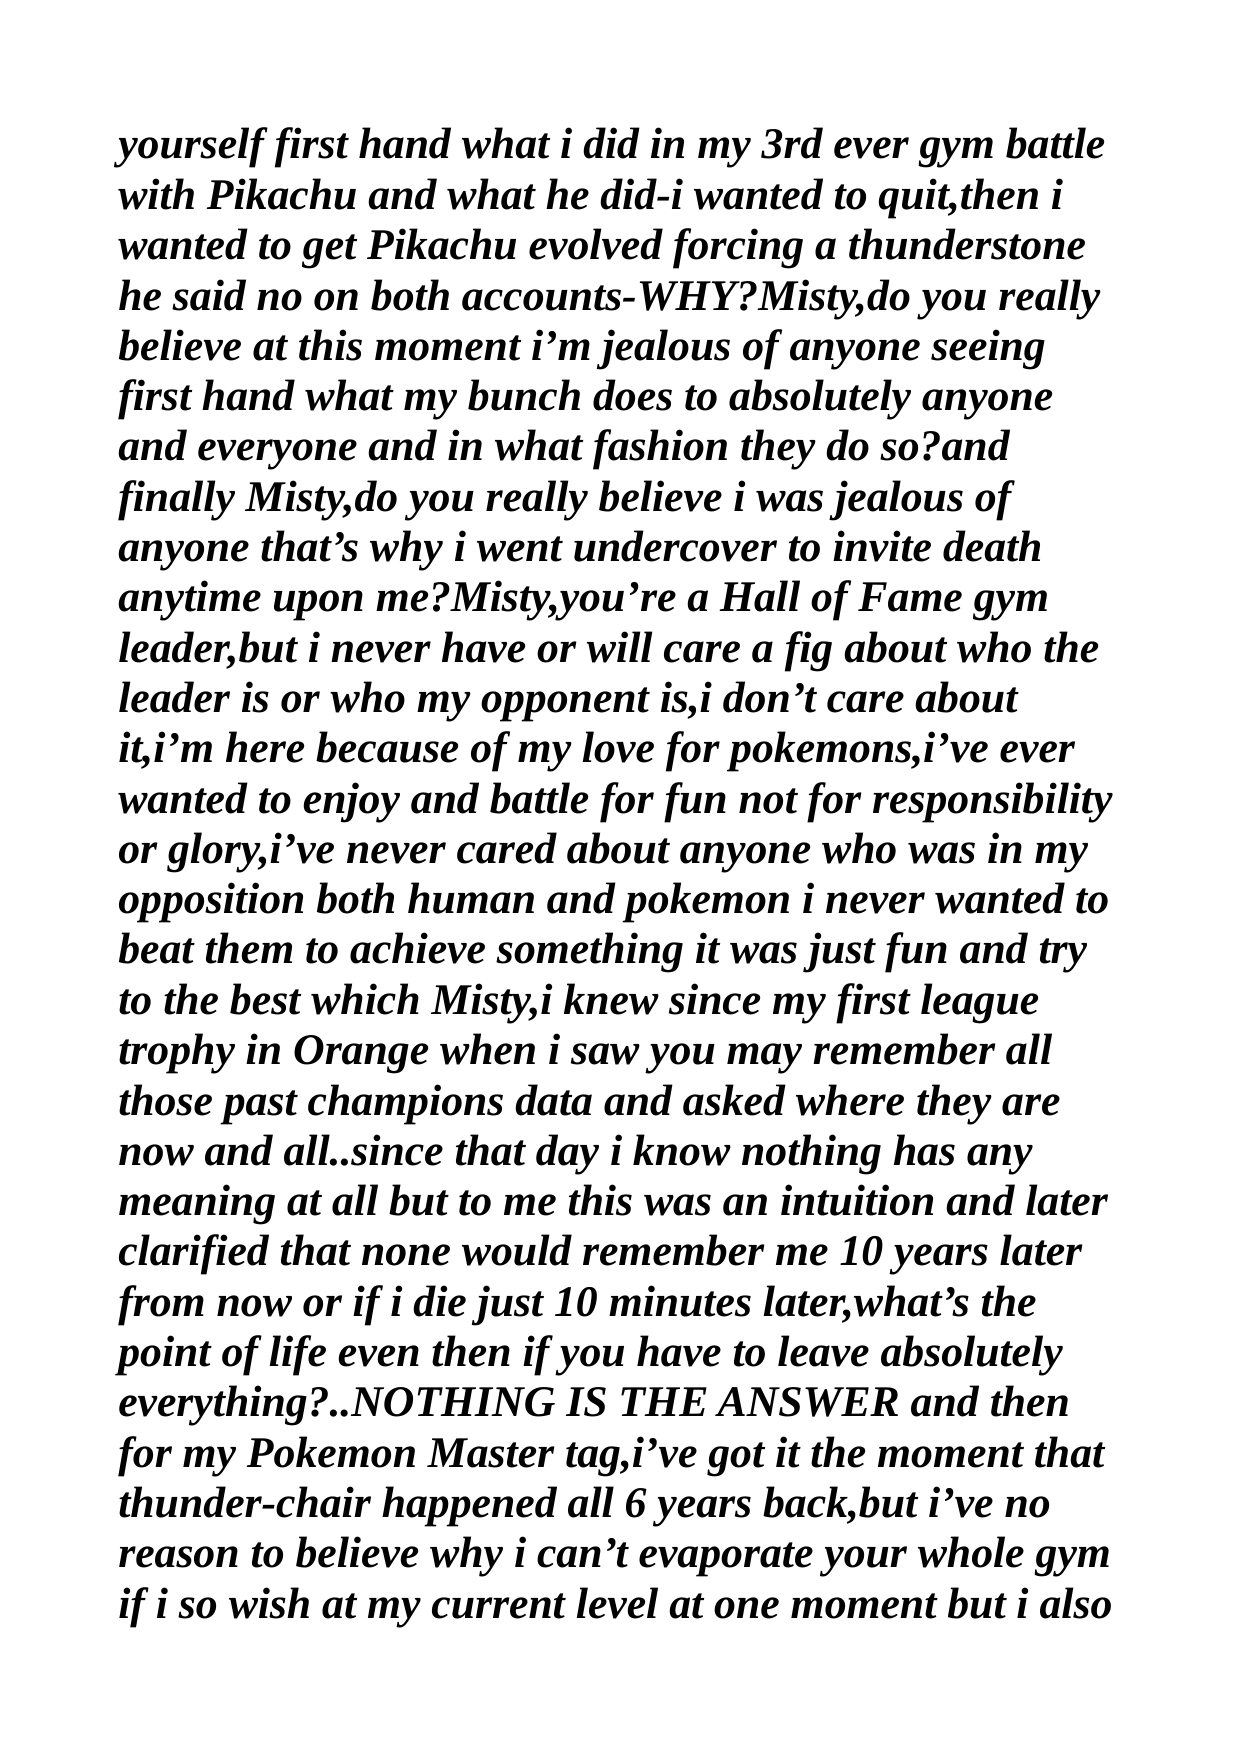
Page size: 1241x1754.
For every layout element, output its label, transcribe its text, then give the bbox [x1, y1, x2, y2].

text yourself first hand what i did in my 3rd ever gym battle with Pikachu and what he did-i wanted to quit,then i wanted to get Pikachu evolved forcing a thunderstone he said no on both accounts-WHY?Misty,do you really believe at this moment i’m jealous of anyone seeing first hand what my bunch does to absolutely anyone and everyone and in what fashion they do so?and finally Misty,do you really believe i was jealous of anyone that’s why i went undercover to invite death anytime upon me?Misty,you’re a Hall of Fame gym leader,but i never have or will care a fig about who the leader is or who my opponent is,i don’t care about it,i’m here because of my love for pokemons,i’ve ever wanted to enjoy and battle for fun not for responsibility or glory,i’ve never cared about anyone who was in my opposition both human and pokemon i never wanted to beat them to achieve something it was just fun and try to the best which Misty,i knew since my first league trophy in Orange when i saw you may remember all those past champions data and asked where they are now and all..since that day i know nothing has any meaning at all but to me this was an intuition and later clarified that none would remember me 10 years later from now or if i die just 10 minutes later,what’s the point of life even then if you have to leave absolutely everything?..NOTHING IS THE ANSWER and then for my Pokemon Master tag,i’ve got it the moment that thunder-chair happened all 6 years back,but i’ve no reason to believe why i can’t evaporate your whole gym if i so wish at my current level at one moment but i also [118, 118, 1122, 1627]
